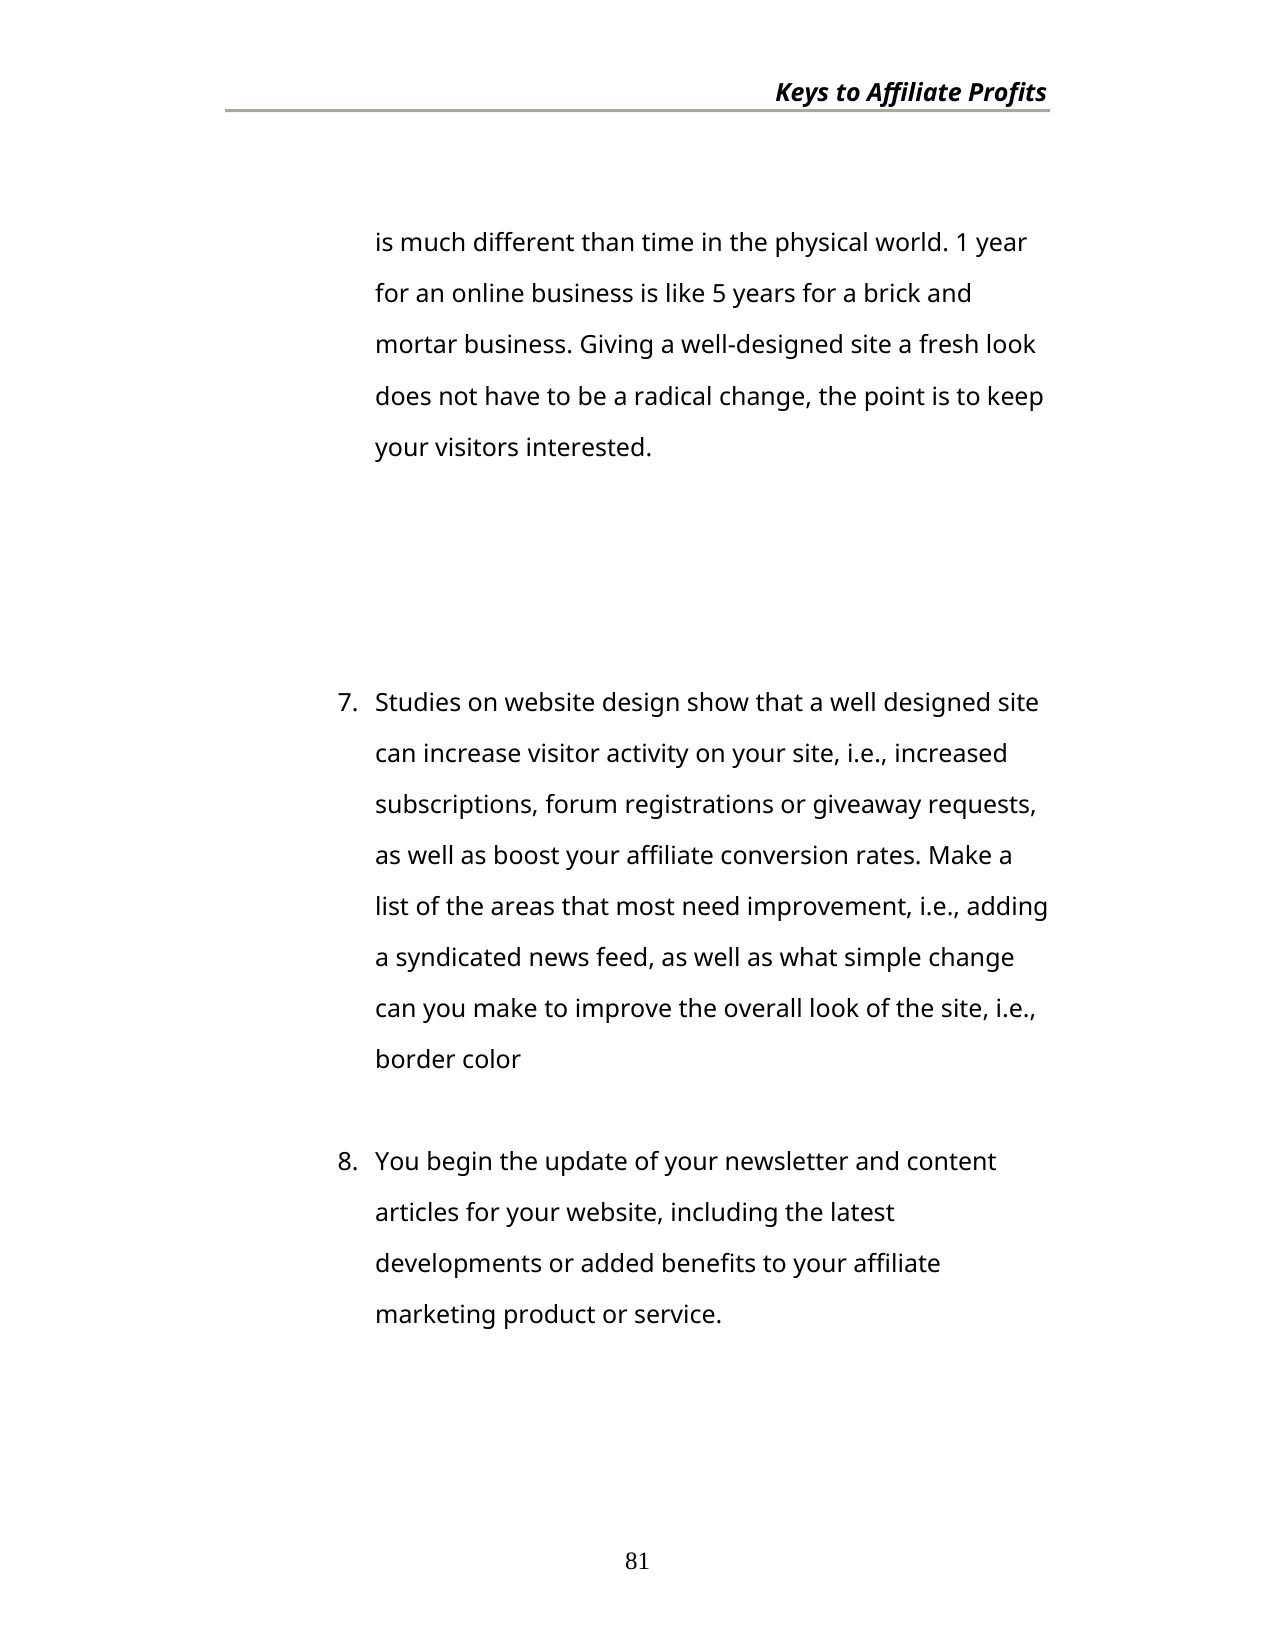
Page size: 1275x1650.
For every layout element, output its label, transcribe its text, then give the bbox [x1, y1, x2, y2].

list is much different than time in the physical world. 1 year for an online business is like 5 years for a brick and mortar business. Giving a well-designed site a fresh look does not have to be a radical change, the point is to keep your visitors interested. [337, 225, 1050, 616]
list Studies on website design show that a well designed site can increase visitor activity on your site, i.e., increased subscriptions, forum registrations or giveaway requests, as well as boost your affiliate conversion rates. Make a list of the areas that most need improvement, i.e., adding a syndicated news feed, as well as what simple change can you make to improve the overall look of the site, i.e., border color [337, 684, 1050, 1076]
list You begin the update of your newsletter and content articles for your website, including the latest developments or added benefits to your affiliate marketing product or service. [337, 1144, 1050, 1331]
